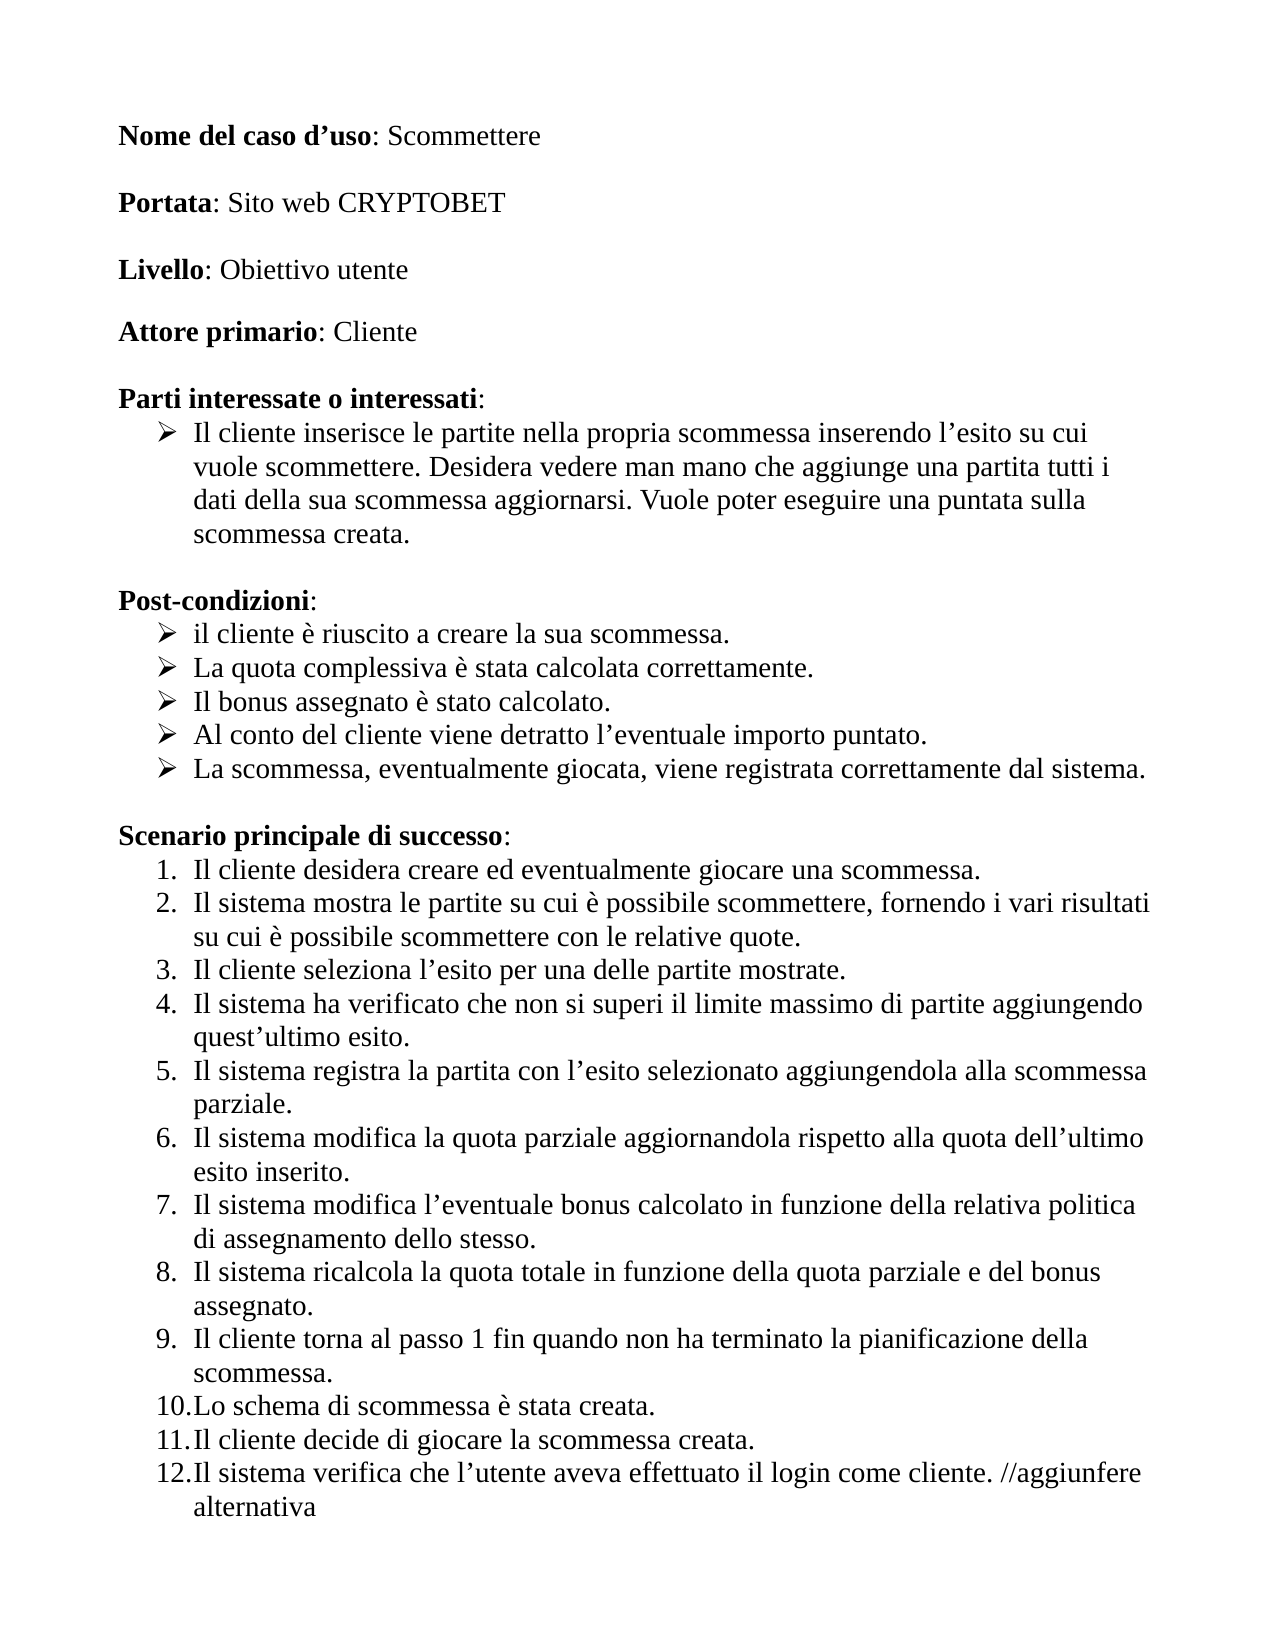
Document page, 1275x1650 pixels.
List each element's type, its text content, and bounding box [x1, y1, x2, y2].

list il cliente è riuscito a creare la sua scommessa. [156, 617, 1157, 650]
list Il sistema registra la partita con l’esito selezionato aggiungendola alla scommessa parziale. [156, 1053, 1157, 1120]
list Lo schema di scommessa è stata creata. [156, 1388, 1157, 1422]
text Portata: Sito web CRYPTOBET [118, 185, 1157, 219]
text Livello: Obiettivo utente [118, 252, 1157, 314]
list La scommessa, eventualmente giocata, viene registrata correttamente dal sistema. [156, 751, 1157, 785]
list Il sistema ha verificato che non si superi il limite massimo di partite aggiungendo quest’ultimo esito. [156, 986, 1157, 1053]
list Il sistema verifica che l’utente aveva effettuato il login come cliente. //aggiunfere alternativa [156, 1456, 1157, 1523]
text Attore primario: Cliente [118, 314, 1157, 348]
list Il sistema mostra le partite su cui è possibile scommettere, fornendo i vari risultati su cui è possibile scommettere con le relative quote. [156, 885, 1157, 952]
list Il cliente inserisce le partite nella propria scommessa inserendo l’esito su cui vuole scommettere. Desidera vedere man mano che aggiunge una partita tutti i dati della sua scommessa aggiornarsi. Vuole poter eseguire una puntata sulla scommessa creata. [156, 415, 1157, 549]
text Post-condizioni: [118, 583, 1157, 617]
list Al conto del cliente viene detratto l’eventuale importo puntato. [156, 717, 1157, 751]
list La quota complessiva è stata calcolata correttamente. [156, 650, 1157, 684]
list Il cliente seleziona l’esito per una delle partite mostrate. [156, 952, 1157, 986]
list Il sistema modifica la quota parziale aggiornandola rispetto alla quota dell’ultimo esito inserito. [156, 1120, 1157, 1187]
list Il cliente torna al passo 1 fin quando non ha terminato la pianificazione della scommessa. [156, 1321, 1157, 1388]
text Nome del caso d’uso: Scommettere [118, 118, 1157, 152]
text Parti interessate o interessati: [118, 382, 1157, 415]
list Il sistema ricalcola la quota totale in funzione della quota parziale e del bonus assegnato. [156, 1254, 1157, 1321]
list Il bonus assegnato è stato calcolato. [156, 684, 1157, 717]
list Il cliente desidera creare ed eventualmente giocare una scommessa. [156, 852, 1157, 885]
list Il sistema modifica l’eventuale bonus calcolato in funzione della relativa politica di assegnamento dello stesso. [156, 1187, 1157, 1254]
list Il cliente decide di giocare la scommessa creata. [156, 1422, 1157, 1456]
text Scenario principale di successo: [118, 818, 1157, 852]
